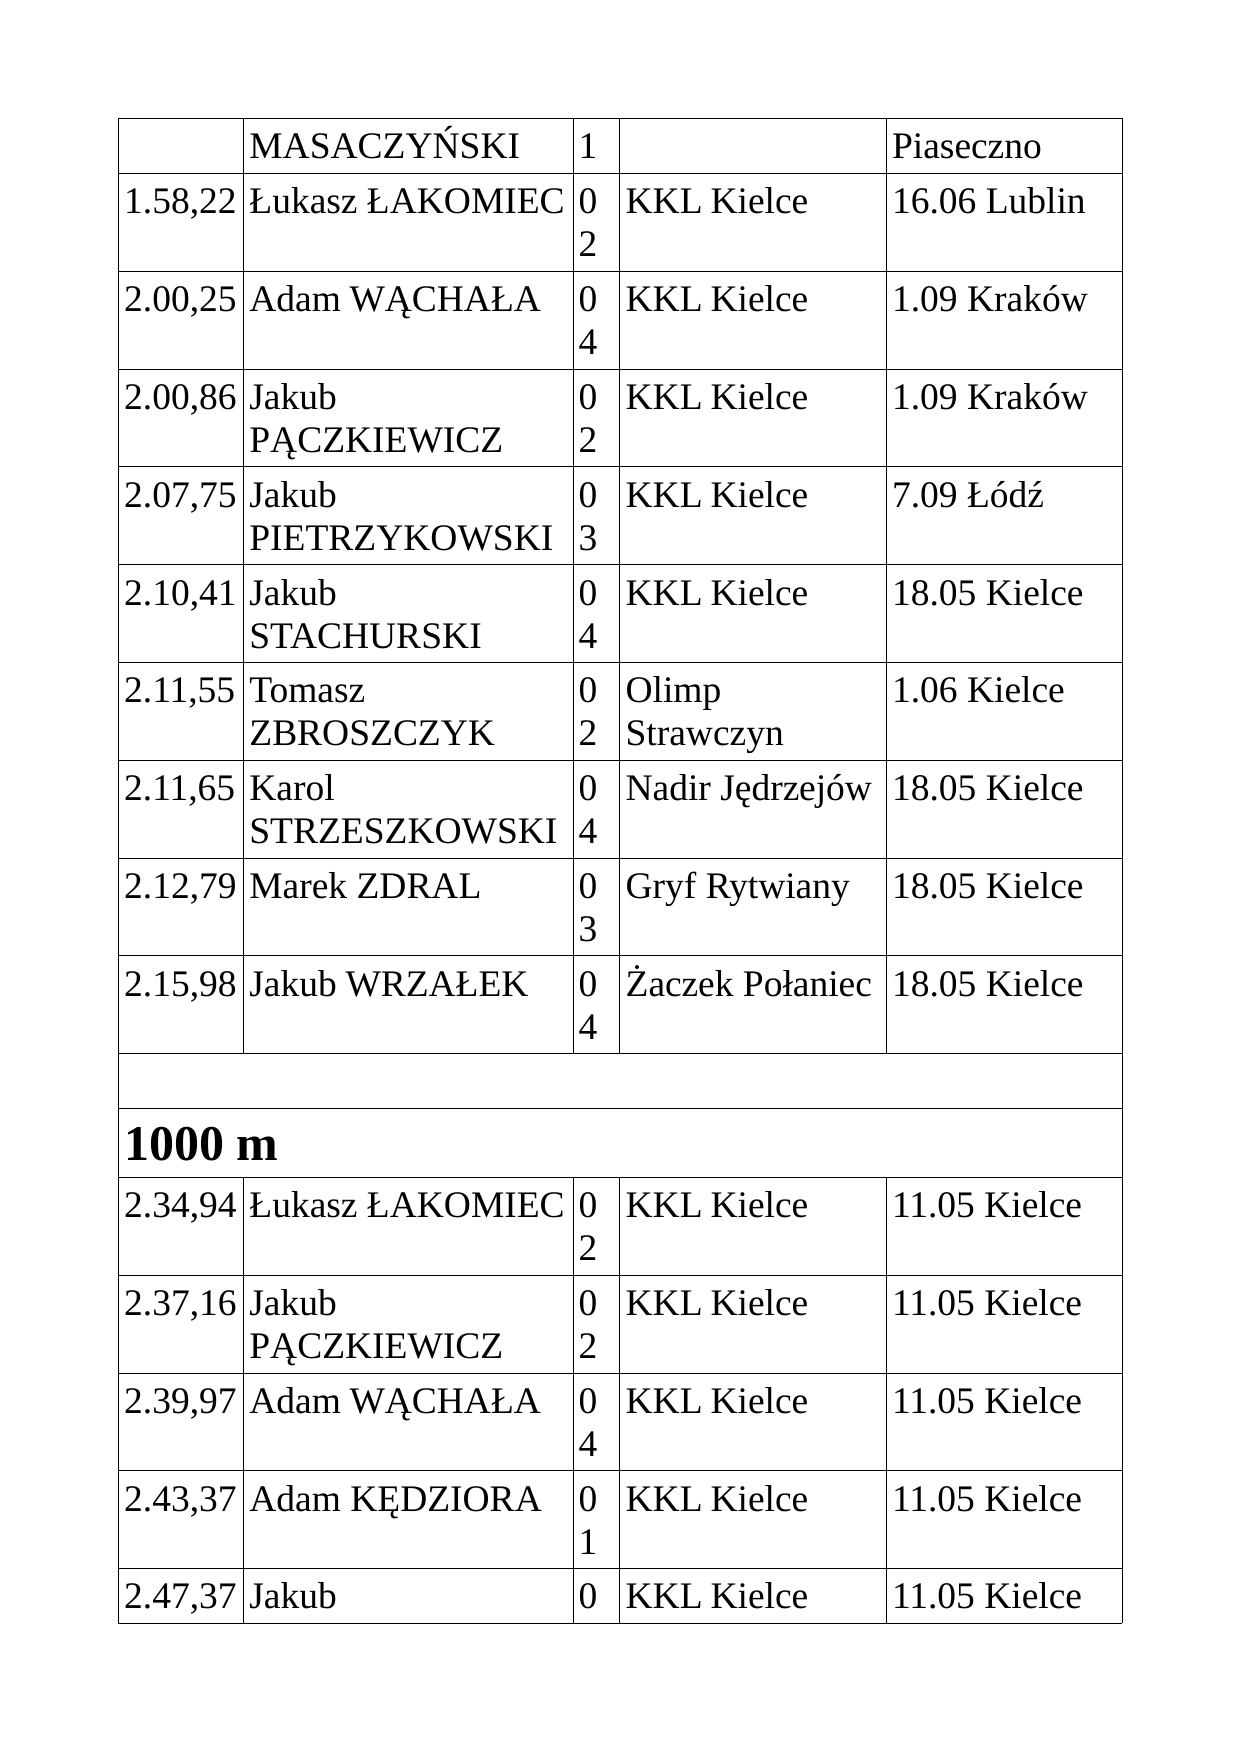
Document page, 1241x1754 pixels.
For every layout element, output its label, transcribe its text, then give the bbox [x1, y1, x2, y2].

table_cell 2.47,37 [119, 1569, 243, 1623]
table_cell 1000 m [119, 1109, 1122, 1177]
table_cell Adam WĄCHAŁA [244, 272, 573, 368]
table_cell KKL Kielce [620, 1276, 886, 1372]
table_cell Karol STRZESZKOWSKI [244, 761, 573, 857]
table_cell 2.00,25 [119, 272, 243, 368]
table_cell 2.34,94 [119, 1178, 243, 1275]
table_cell Adam WĄCHAŁA [244, 1374, 573, 1470]
table_cell Piaseczno [887, 119, 1122, 173]
table_cell KKL Kielce [620, 1471, 886, 1568]
table_cell Marek ZDRAL [244, 859, 573, 955]
table_cell Adam KĘDZIORA [244, 1471, 573, 1568]
table_cell 7.09 Łódź [887, 467, 1122, 564]
table_cell Jakub WRZAŁEK [244, 956, 573, 1053]
table_cell Nadir Jędrzejów [620, 761, 886, 857]
table_cell KKL Kielce [620, 174, 886, 271]
table_cell Jakub PĄCZKIEWICZ [244, 1276, 573, 1372]
table_cell Jakub PIETRZYKOWSKI [244, 467, 573, 564]
table_cell 18.05 Kielce [887, 761, 1122, 857]
table_cell 11.05 Kielce [887, 1178, 1122, 1275]
table_cell 11.05 Kielce [887, 1374, 1122, 1470]
table_cell KKL Kielce [620, 370, 886, 466]
table_cell 2.12,79 [119, 859, 243, 955]
table_cell 1 [574, 119, 619, 173]
table_cell KKL Kielce [620, 272, 886, 368]
table_cell 18.05 Kielce [887, 956, 1122, 1053]
table_cell KKL Kielce [620, 565, 886, 662]
table_cell Tomasz ZBROSZCZYK [244, 663, 573, 760]
table_cell 2.11,65 [119, 761, 243, 857]
table_cell 03 [574, 467, 619, 564]
table_cell [119, 1054, 1122, 1108]
table_cell 2.15,98 [119, 956, 243, 1053]
table_cell 2.43,37 [119, 1471, 243, 1568]
table_cell 01 [574, 1471, 619, 1568]
table_cell 1.58,22 [119, 174, 243, 271]
table_cell 02 [574, 1276, 619, 1372]
table_cell 16.06 Lublin [887, 174, 1122, 271]
table_cell Jakub PĄCZKIEWICZ [244, 370, 573, 466]
table_cell 02 [574, 370, 619, 466]
table_cell 2.10,41 [119, 565, 243, 662]
table_cell 04 [574, 1374, 619, 1470]
table_cell Jakub [244, 1569, 573, 1623]
table_cell Łukasz ŁAKOMIEC [244, 1178, 573, 1275]
table_cell KKL Kielce [620, 1569, 886, 1623]
table_cell 2.37,16 [119, 1276, 243, 1372]
table_cell KKL Kielce [620, 467, 886, 564]
table_cell Jakub STACHURSKI [244, 565, 573, 662]
table_cell 04 [574, 956, 619, 1053]
table_cell 1.09 Kraków [887, 370, 1122, 466]
table_cell 11.05 Kielce [887, 1276, 1122, 1372]
table_cell 1.09 Kraków [887, 272, 1122, 368]
table_cell 02 [574, 174, 619, 271]
table_cell Gryf Rytwiany [620, 859, 886, 955]
table_cell 04 [574, 565, 619, 662]
table_cell 03 [574, 859, 619, 955]
table_cell Żaczek Połaniec [620, 956, 886, 1053]
table_cell 2.00,86 [119, 370, 243, 466]
table_cell Olimp Strawczyn [620, 663, 886, 760]
table_cell KKL Kielce [620, 1178, 886, 1275]
table_cell 02 [574, 1178, 619, 1275]
table_cell 04 [574, 272, 619, 368]
table_cell MASACZYŃSKI [244, 119, 573, 173]
table_cell 11.05 Kielce [887, 1569, 1122, 1623]
table_cell 2.07,75 [119, 467, 243, 564]
table_cell 18.05 Kielce [887, 565, 1122, 662]
table_cell 04 [574, 761, 619, 857]
table_cell 2.11,55 [119, 663, 243, 760]
table_cell [620, 119, 886, 173]
table_cell 02 [574, 663, 619, 760]
table_cell 0 [574, 1569, 619, 1623]
table_cell KKL Kielce [620, 1374, 886, 1470]
table_cell 1.06 Kielce [887, 663, 1122, 760]
table_cell 2.39,97 [119, 1374, 243, 1470]
table_cell Łukasz ŁAKOMIEC [244, 174, 573, 271]
table_cell 18.05 Kielce [887, 859, 1122, 955]
table_cell [119, 119, 243, 173]
table_cell 11.05 Kielce [887, 1471, 1122, 1568]
